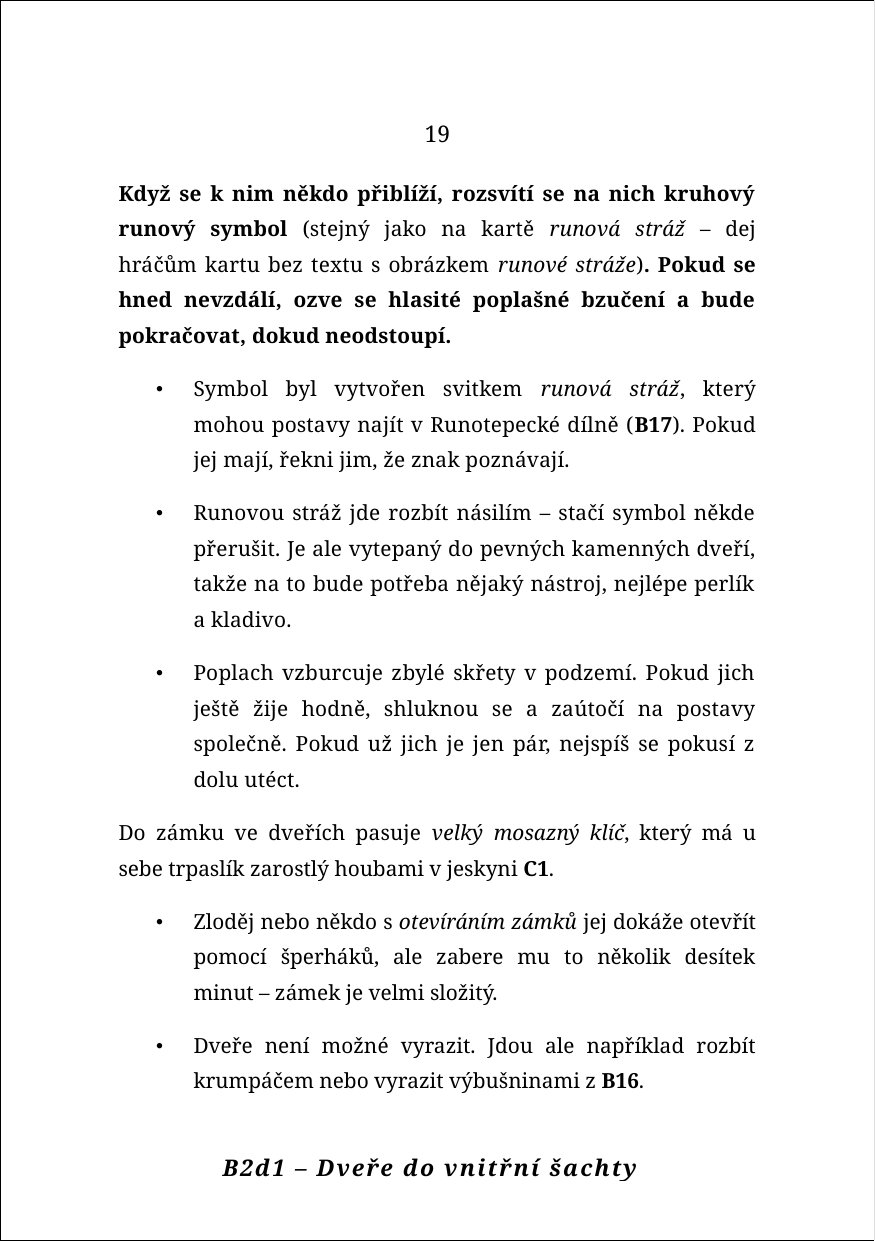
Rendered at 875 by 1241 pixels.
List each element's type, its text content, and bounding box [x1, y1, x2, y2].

list Zloděj nebo někdo s otevíráním zámků jej dokáže otevřít pomocí šperháků, ale zabere mu to několik desítek minut – zámek je velmi složitý. [156, 907, 756, 1006]
text Když se k nim někdo přiblíží, rozsvítí se na nich kruhový runový symbol (stejný jako na kartě runová stráž – dej hráčům kartu bez textu s obrázkem runové stráže). Pokud se hned nevzdálí, ozve se hlasité poplašné bzučení a bude pokračovat, dokud neodstoupí. [118, 179, 756, 349]
list Runovou stráž jde rozbít násilím – stačí symbol někde přerušit. Je ale vytepaný do pevných kamenných dveří, takže na to bude potřeba nějaký nástroj, nejlépe perlík a kladivo. [156, 498, 756, 633]
list Poplach vzburcuje zbylé skřety v podzemí. Pokud jich ještě žije hodně, shluknou se a zaútočí na postavy společně. Pokud už jich je jen pár, nejspíš se pokusí z dolu utéct. [156, 658, 756, 793]
list Dveře není možné vyrazit. Jdou ale například rozbít krumpáčem nebo vyrazit výbušninami z B16. [156, 1031, 756, 1095]
list Symbol byl vytvořen svitkem runová stráž, který mohou postavy najít v Runotepecké dílně (B17). Pokud jej mají, řekni jim, že znak poznávají. [156, 374, 756, 474]
text Do zámku ve dveřích pasuje velký mosazný klíč, který má u sebe trpaslík zarostlý houbami v jeskyni C1. [118, 818, 756, 882]
